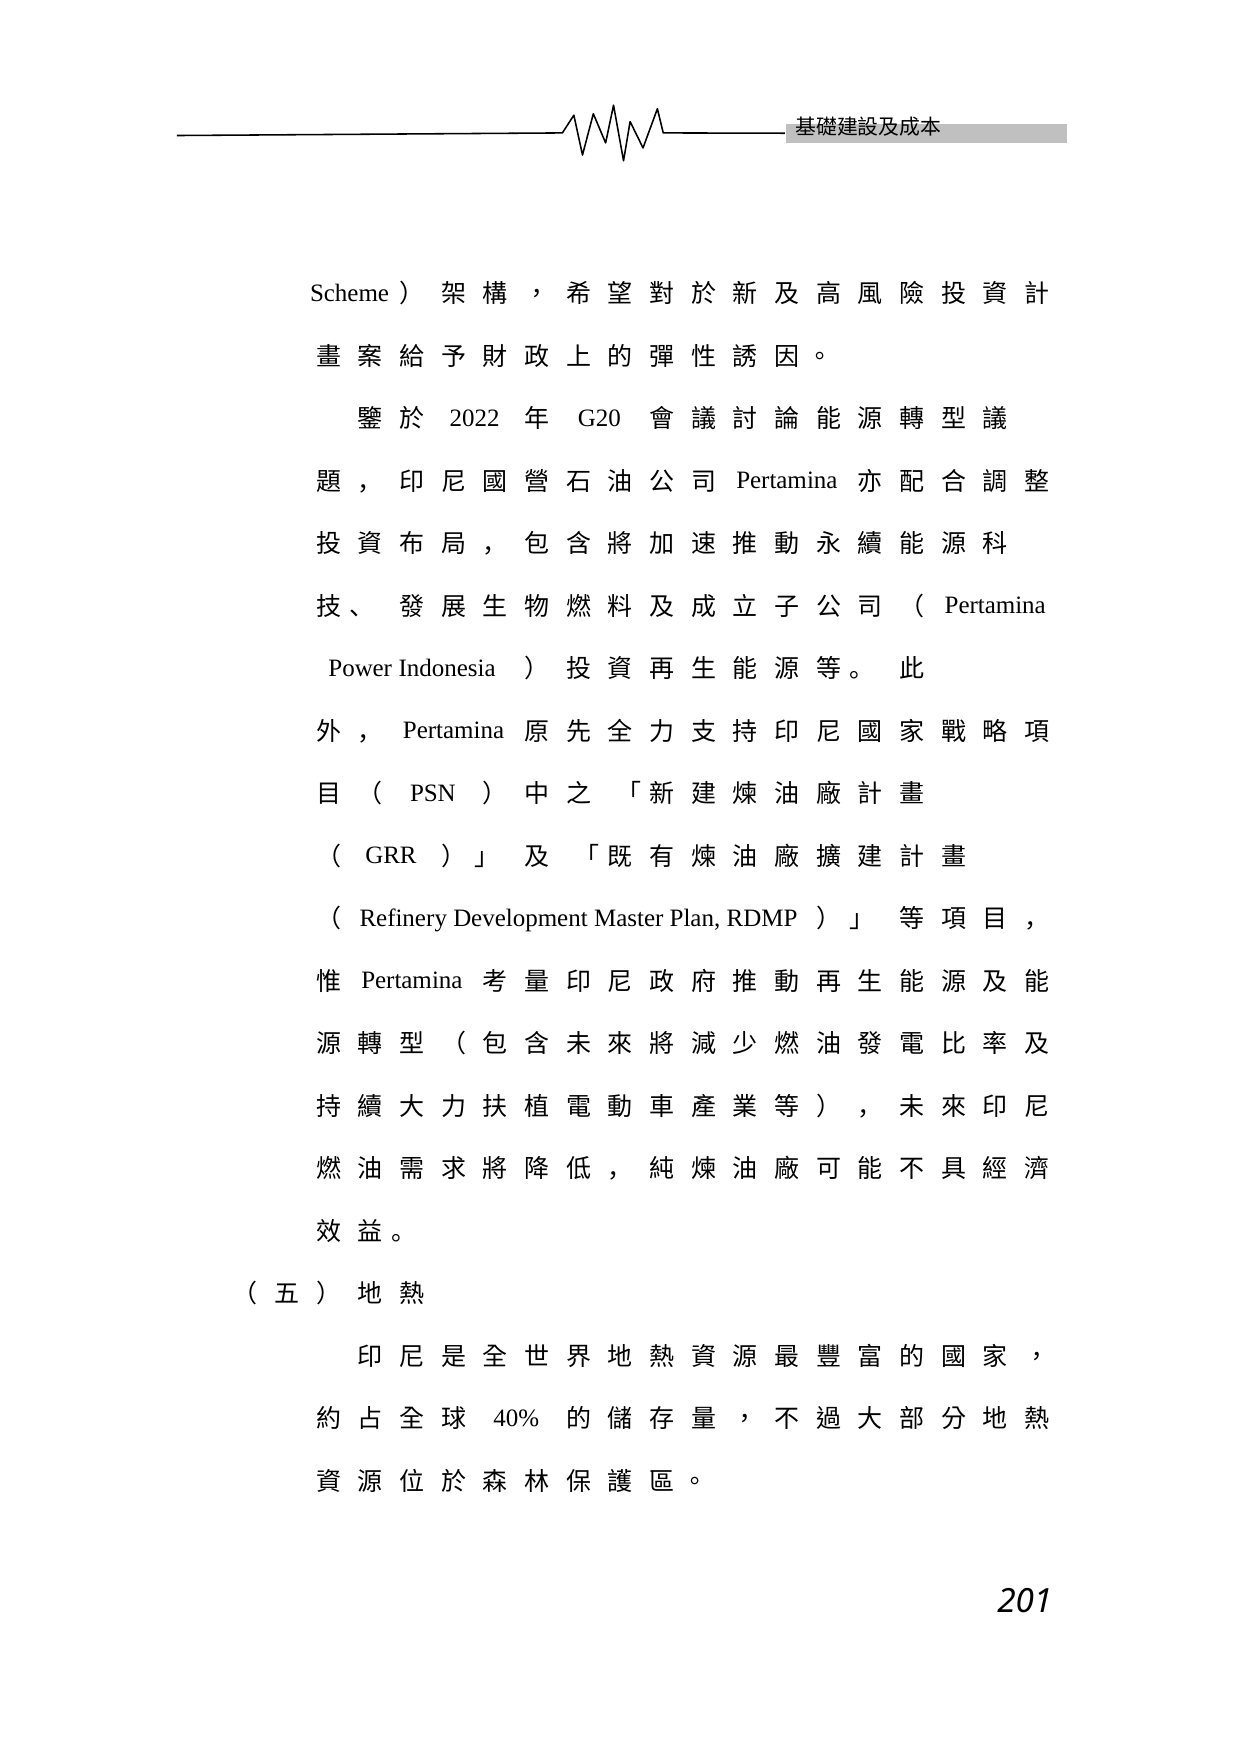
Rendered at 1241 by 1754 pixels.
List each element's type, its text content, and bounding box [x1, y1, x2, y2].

text （五）地熱 [207, 1250, 1058, 1313]
text 印尼是全世界地熱資源最豐富的國家，約占全球40%的儲存量，不過大部分地熱資源位於森林保護區。 [281, 1313, 1058, 1500]
text 鑒於2022年G20會議討論能源轉型議題，印尼國營石油公司Pertamina亦配合調整投資布局，包含將加速推動永續能源科技、發展生物燃料及成立子公司（Pertamina Power Indonesia）投資再生能源等。此外，Pertamina原先全力支持印尼國家戰略項目（PSN）中之「新建煉油廠計畫（GRR）」及「既有煉油廠擴建計畫（Refinery Development Master Plan, RDMP）」等項目，惟Pertamina考量印尼政府推動再生能源及能源轉型（包含未來將減少燃油發電比率及持續大力扶植電動車產業等），未來印尼燃油需求將降低，純煉油廠可能不具經濟效益。 [281, 375, 1058, 1250]
text Scheme）架構，希望對於新及高風險投資計畫案給予財政上的彈性誘因。 [281, 250, 1058, 375]
